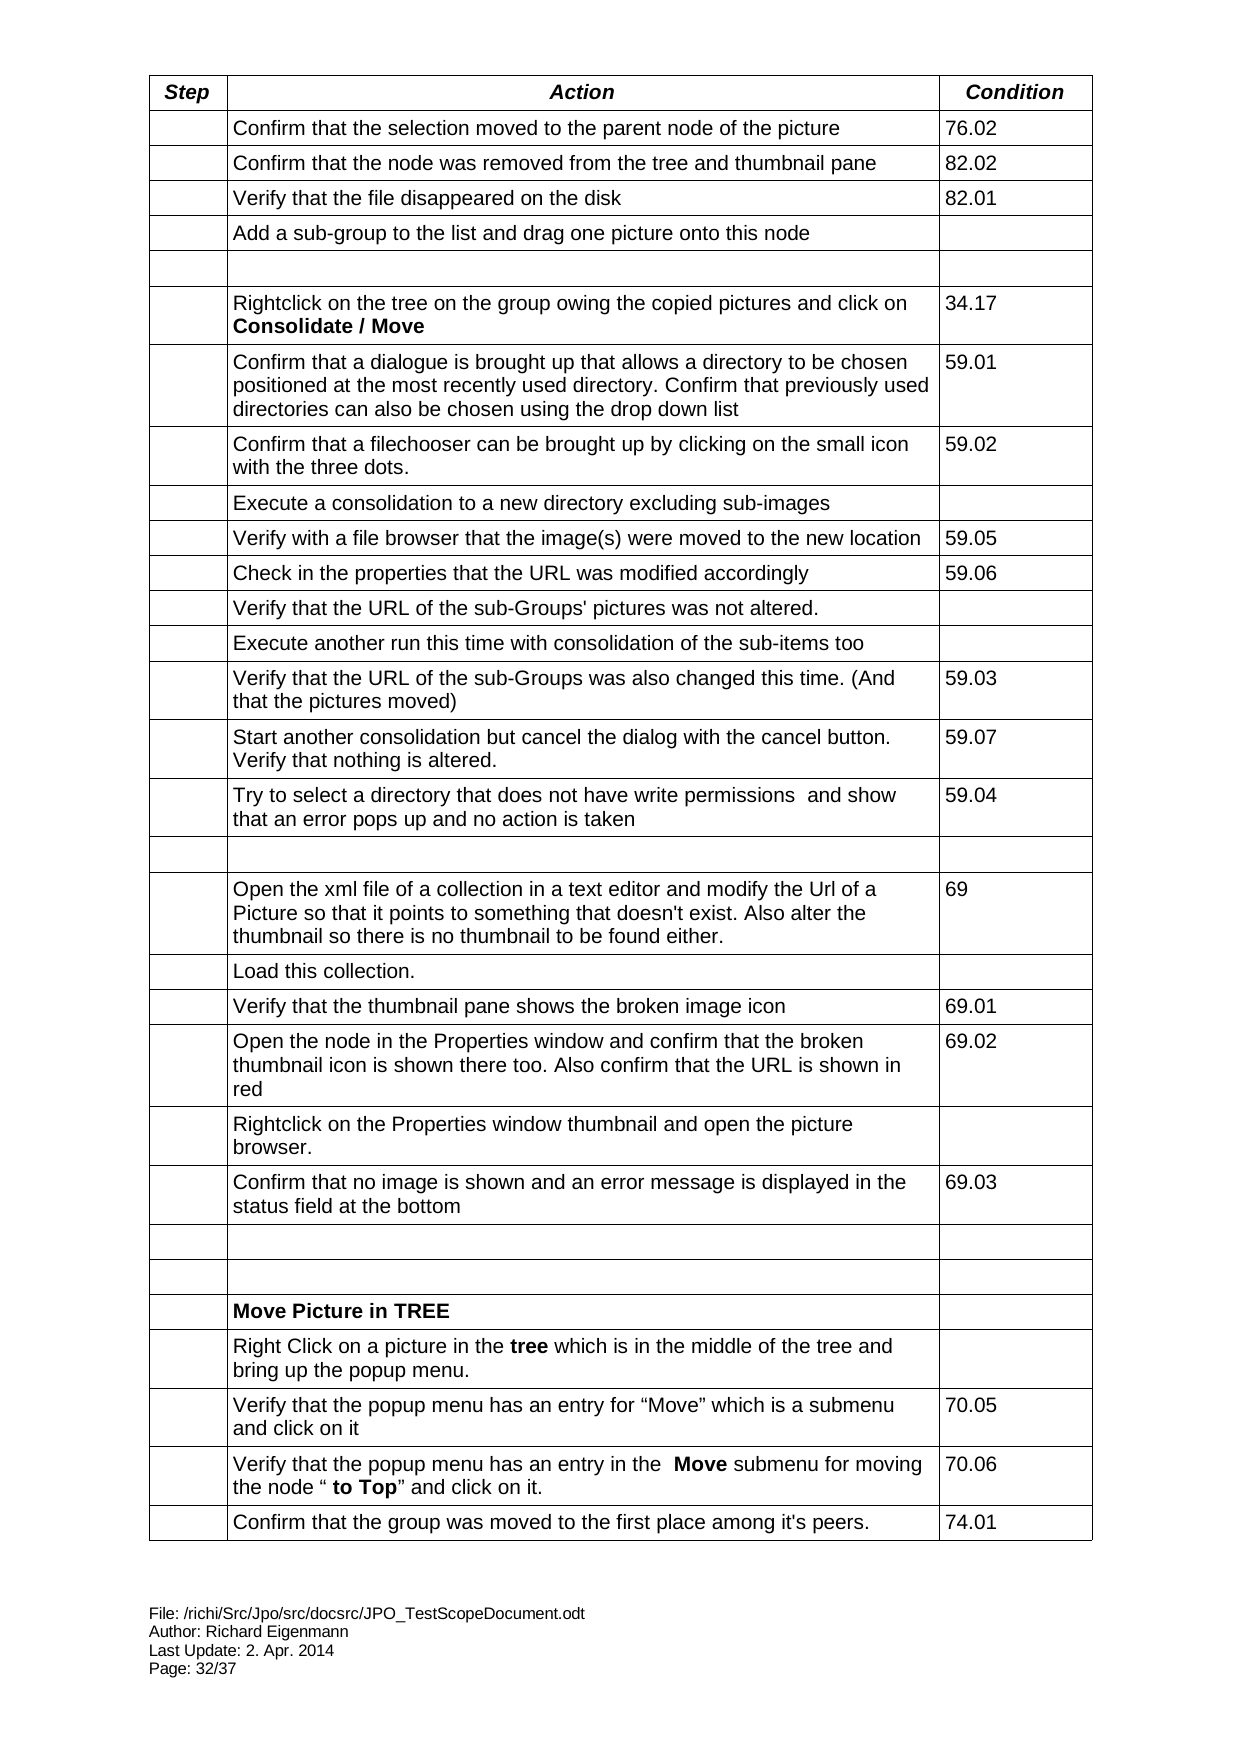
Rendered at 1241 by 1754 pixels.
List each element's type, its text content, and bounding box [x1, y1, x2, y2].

table_cell [150, 486, 227, 520]
table_cell [150, 251, 227, 286]
table_cell Open the node in the Properties window and confirm that the broken thumbnail icon is shown there too. Also confirm that the URL is shown in red [228, 1025, 939, 1106]
table_cell [150, 591, 227, 625]
table_cell [150, 1447, 227, 1505]
table_cell Right Click on a picture in the tree which is in the middle of the tree and bring up the popup menu. [228, 1330, 939, 1388]
table_cell [150, 556, 227, 590]
table_cell [228, 1225, 939, 1259]
table_cell Verify that the popup menu has an entry in the Move submenu for moving the node “ to Top” and click on it. [228, 1447, 939, 1505]
table_cell 59.02 [940, 427, 1092, 485]
table_cell Verify that the thumbnail pane shows the broken image icon [228, 990, 939, 1024]
table_cell [150, 1166, 227, 1224]
table_cell [150, 1295, 227, 1329]
table_header Condition [940, 76, 1092, 110]
table_cell [150, 955, 227, 989]
table_cell [150, 1389, 227, 1446]
table_cell [150, 837, 227, 872]
table_cell [150, 345, 227, 426]
table_cell [940, 216, 1092, 250]
table_cell 59.04 [940, 779, 1092, 836]
table_cell 69.02 [940, 1025, 1092, 1106]
table_cell [228, 251, 939, 286]
table_cell 70.05 [940, 1389, 1092, 1446]
table_cell [940, 1225, 1092, 1259]
table_cell Confirm that a filechooser can be brought up by clicking on the small icon with the three dots. [228, 427, 939, 485]
table_cell 34.17 [940, 287, 1092, 344]
table_cell 59.03 [940, 662, 1092, 719]
table_cell 74.01 [940, 1506, 1092, 1540]
table_cell [940, 837, 1092, 872]
table_cell 82.01 [940, 181, 1092, 215]
table_cell Verify with a file browser that the image(s) were moved to the new location [228, 521, 939, 555]
table_cell Add a sub-group to the list and drag one picture onto this node [228, 216, 939, 250]
table_cell Verify that the URL of the sub-Groups was also changed this time. (And that the pictures moved) [228, 662, 939, 719]
table_cell Start another consolidation but cancel the dialog with the cancel button. Verify that nothing is altered. [228, 720, 939, 778]
table_cell 69.01 [940, 990, 1092, 1024]
table_cell [940, 955, 1092, 989]
table_cell Verify that the file disappeared on the disk [228, 181, 939, 215]
table_cell [150, 181, 227, 215]
table_header Action [228, 76, 939, 110]
table_cell [150, 990, 227, 1024]
table_cell [150, 111, 227, 145]
table_cell Move Picture in TREE [228, 1295, 939, 1329]
table_cell [150, 873, 227, 954]
table_cell Open the xml file of a collection in a text editor and modify the Url of a Picture so that it points to something that doesn't exist. Also alter the thumbnail so there is no thumbnail to be found either. [228, 873, 939, 954]
table_cell 59.01 [940, 345, 1092, 426]
table_cell Check in the properties that the URL was modified accordingly [228, 556, 939, 590]
table_cell [150, 146, 227, 180]
table_cell 82.02 [940, 146, 1092, 180]
table_cell 70.06 [940, 1447, 1092, 1505]
table_cell [150, 521, 227, 555]
table_cell [940, 1330, 1092, 1388]
table_cell 69 [940, 873, 1092, 954]
table_cell [940, 591, 1092, 625]
table_cell [150, 1025, 227, 1106]
table_cell [150, 427, 227, 485]
table_cell [150, 779, 227, 836]
table_cell [150, 287, 227, 344]
table_cell Confirm that the node was removed from the tree and thumbnail pane [228, 146, 939, 180]
table_cell [150, 216, 227, 250]
table_cell 76.02 [940, 111, 1092, 145]
table_cell [940, 251, 1092, 286]
table_cell Rightclick on the tree on the group owing the copied pictures and click on Consolidate / Move [228, 287, 939, 344]
table_cell [150, 720, 227, 778]
table_cell [150, 1330, 227, 1388]
table_cell [940, 1260, 1092, 1294]
table_cell Execute another run this time with consolidation of the sub-items too [228, 626, 939, 661]
table_cell Execute a consolidation to a new directory excluding sub-images [228, 486, 939, 520]
table_cell [228, 1260, 939, 1294]
table_cell [150, 626, 227, 661]
table_cell 59.05 [940, 521, 1092, 555]
table_cell [150, 1225, 227, 1259]
table_cell Try to select a directory that does not have write permissions and show that an error pops up and no action is taken [228, 779, 939, 836]
table_cell Verify that the URL of the sub-Groups' pictures was not altered. [228, 591, 939, 625]
table_cell 69.03 [940, 1166, 1092, 1224]
table_cell [940, 1295, 1092, 1329]
table_cell Confirm that the selection moved to the parent node of the picture [228, 111, 939, 145]
table_cell 59.06 [940, 556, 1092, 590]
table_cell [150, 1506, 227, 1540]
table_cell [228, 837, 939, 872]
table_cell [940, 626, 1092, 661]
table_cell Load this collection. [228, 955, 939, 989]
table_cell Verify that the popup menu has an entry for “Move” which is a submenu and click on it [228, 1389, 939, 1446]
table_cell [940, 486, 1092, 520]
table_cell 59.07 [940, 720, 1092, 778]
table_cell [150, 1260, 227, 1294]
table_cell Confirm that no image is shown and an error message is displayed in the status field at the bottom [228, 1166, 939, 1224]
table_cell [150, 662, 227, 719]
table_header Step [150, 76, 227, 110]
table_cell Rightclick on the Properties window thumbnail and open the picture browser. [228, 1107, 939, 1165]
table_cell [940, 1107, 1092, 1165]
table_cell [150, 1107, 227, 1165]
table_cell Confirm that a dialogue is brought up that allows a directory to be chosen positioned at the most recently used directory. Confirm that previously used directories can also be chosen using the drop down list [228, 345, 939, 426]
table_cell Confirm that the group was moved to the first place among it's peers. [228, 1506, 939, 1540]
